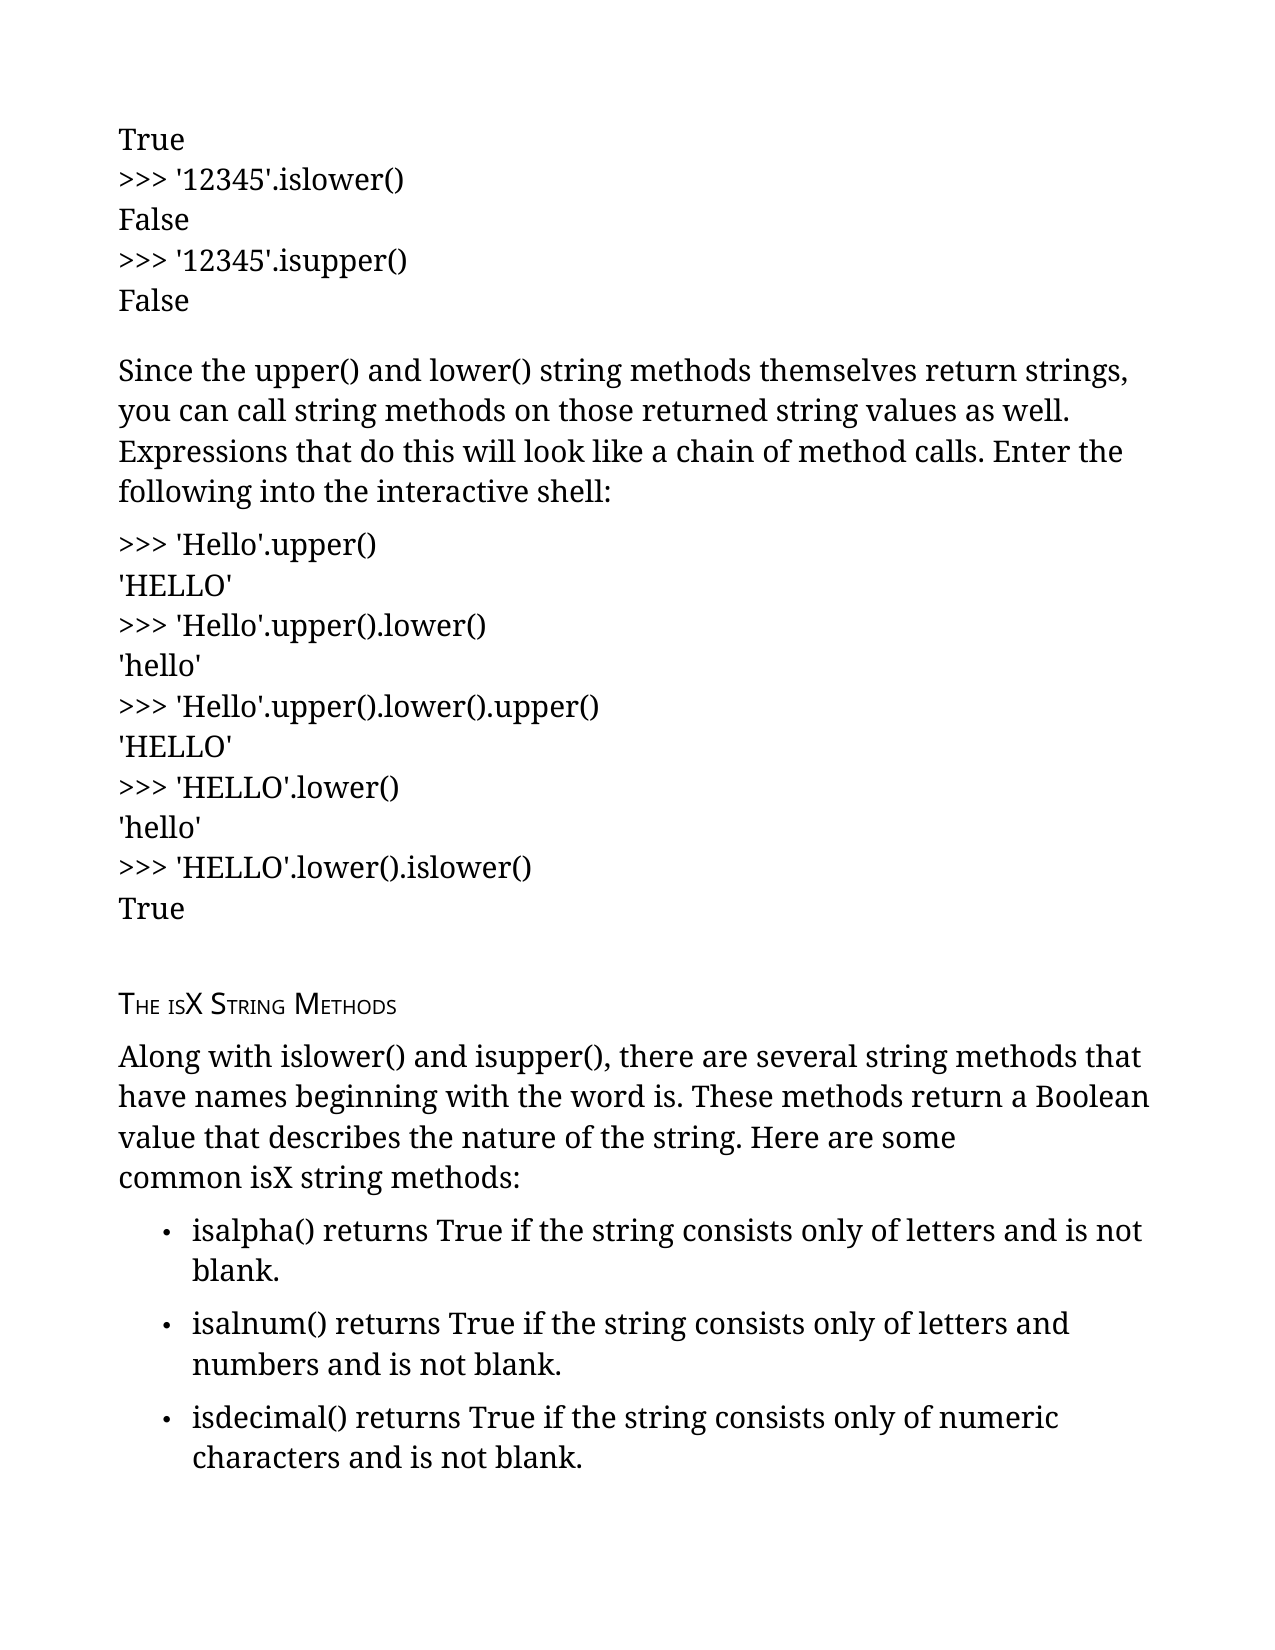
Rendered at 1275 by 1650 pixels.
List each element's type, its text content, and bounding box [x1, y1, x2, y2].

text 'HELLO' [118, 726, 1157, 766]
text >>> 'HELLO'.lower().islower() [118, 847, 1157, 888]
text Along with islower() and isupper(), there are several string methods that have names beginning with the word is. These methods return a Boolean value that describes the nature of the string. Here are some common isX string methods: [118, 1035, 1157, 1197]
text 'hello' [118, 807, 1157, 847]
text >>> '12345'.islower() [118, 158, 1157, 199]
text 'HELLO' [118, 564, 1157, 605]
text >>> 'HELLO'.lower() [118, 766, 1157, 807]
subtitle The isX String Methods [118, 982, 1157, 1023]
text False [118, 199, 1157, 239]
list isdecimal() returns True if the string consists only of numeric characters and is not blank. [162, 1396, 1157, 1477]
text >>> 'Hello'.upper().lower() [118, 605, 1157, 645]
text Since the upper() and lower() string methods themselves return strings, you can call string methods on those returned string values as well. Expressions that do this will look like a chain of method calls. Enter the following into the interactive shell: [118, 350, 1157, 511]
text False [118, 280, 1157, 320]
text 'hello' [118, 645, 1157, 686]
text True [118, 888, 1157, 928]
list isalpha() returns True if the string consists only of letters and is not blank. [162, 1209, 1157, 1290]
list isalnum() returns True if the string consists only of letters and numbers and is not blank. [162, 1303, 1157, 1384]
text >>> 'Hello'.upper().lower().upper() [118, 686, 1157, 726]
text True [118, 118, 1157, 158]
text >>> '12345'.isupper() [118, 239, 1157, 280]
text >>> 'Hello'.upper() [118, 524, 1157, 564]
